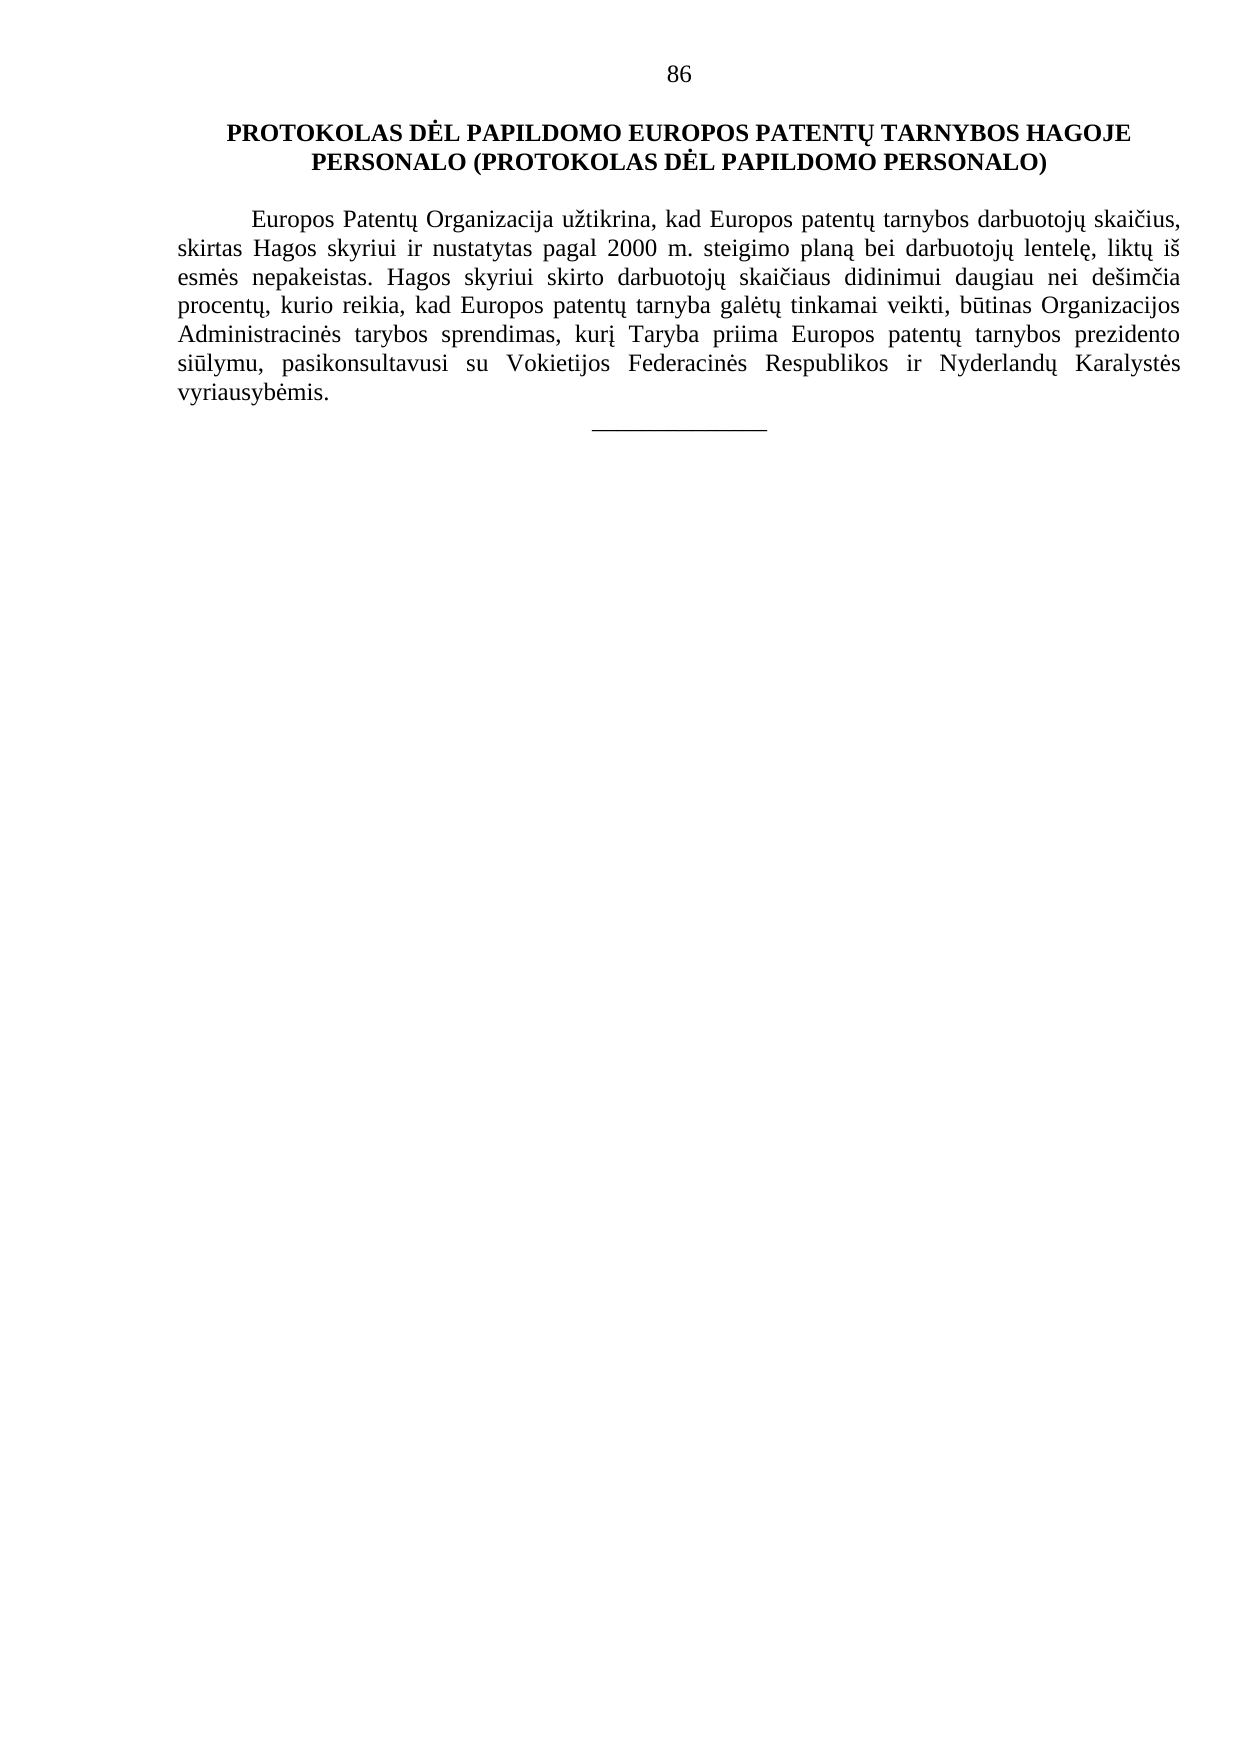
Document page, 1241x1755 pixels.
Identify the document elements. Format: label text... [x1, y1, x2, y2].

text Europos Patentų Organizacija užtikrina, kad Europos patentų tarnybos darbuotojų skaičius, skirtas Hagos skyriui ir nustatytas pagal 2000 m. steigimo planą bei darbuotojų lentelę, liktų iš esmės nepakeistas. Hagos skyriui skirto darbuotojų skaičiaus didinimui daugiau nei dešimčia procentų, kurio reikia, kad Europos patentų tarnyba galėtų tinkamai veikti, būtinas Organizacijos Administracinės tarybos sprendimas, kurį Taryba priima Europos patentų tarnybos prezidento siūlymu, pasikonsultavusi su Vokietijos Federacinės Respublikos ir Nyderlandų Karalystės vyriausybėmis. [177, 204, 1181, 406]
text ______________ [177, 406, 1181, 434]
text PROTOKOLAS DĖL PAPILDOMO EUROPOS PATENTŲ TARNYBOS HAGOJE PERSONALO (PROTOKOLAS DĖL PAPILDOMO PERSONALO) [177, 118, 1181, 176]
